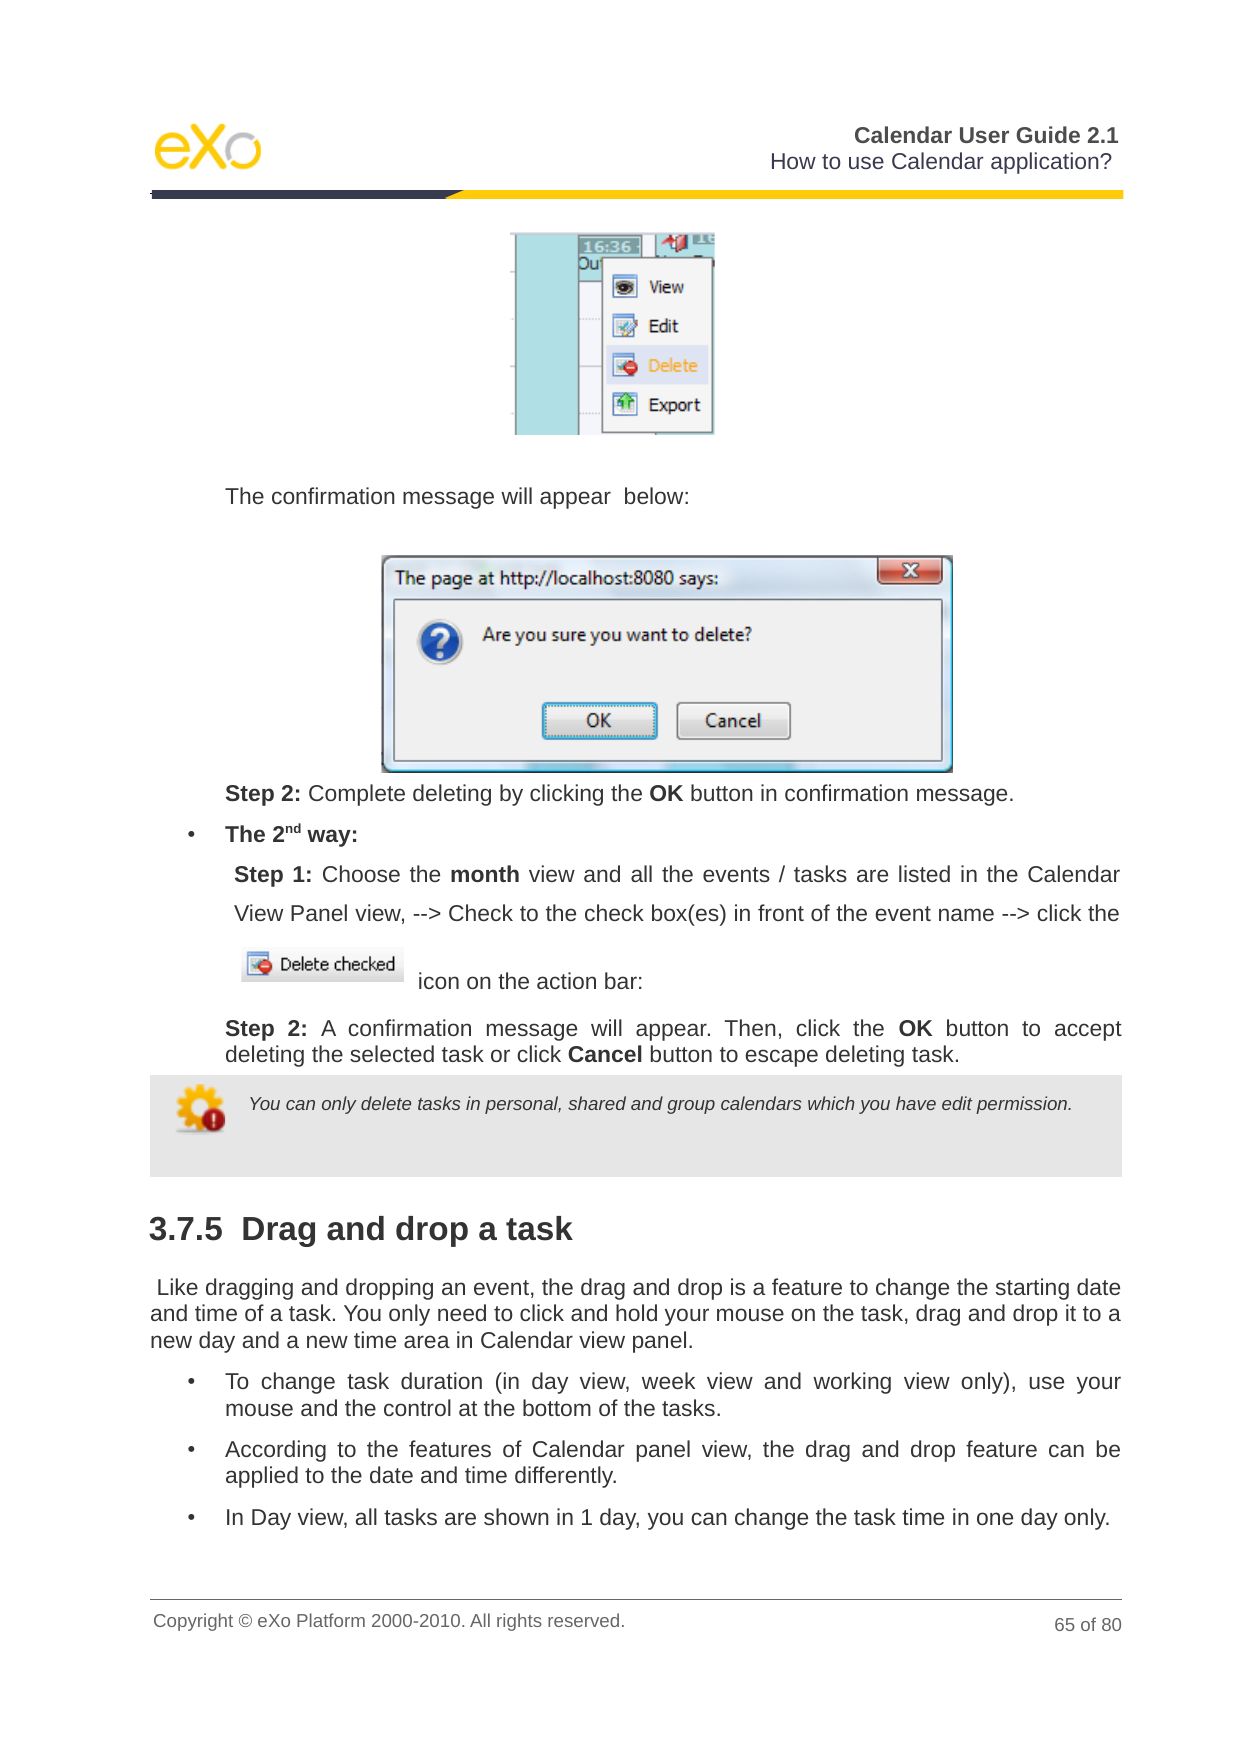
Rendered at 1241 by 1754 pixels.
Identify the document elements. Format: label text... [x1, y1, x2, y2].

list In Day view, all tasks are shown in 1 day, you can change the task time in one day only. [187, 1503, 1122, 1530]
picture [151, 190, 1124, 199]
text Like dragging and dropping an event, the drag and drop is a feature to change the starting date and time of a task. You only need to click and hold your mouse on the task, drag and drop it to a new day and a new time area in Calendar view panel. [150, 1274, 1122, 1353]
picture [241, 947, 404, 982]
picture [175, 1084, 226, 1135]
list Step 2: A confirmation message will appear. Then, click the OK button to accept deleting the selected task or click Cancel button to escape deleting task. [187, 1014, 1122, 1067]
picture [510, 232, 715, 435]
table_header [150, 1075, 242, 1177]
table_header You can only delete tasks in personal, shared and group calendars which you have edit permission. [242, 1075, 1122, 1177]
list Step 2: Complete deleting by clicking the OK button in confirmation message. [187, 773, 1122, 806]
list To change task duration (in day view, week view and working view only), use your mouse and the control at the bottom of the tasks. [187, 1368, 1122, 1421]
list Step 1: Choose the month view and all the events / tasks are listed in the Calendar View Panel view, --> Check to the check box(es) in front of the event name --> click the icon on the action bar: [196, 861, 1122, 994]
list According to the features of Calendar panel view, the drag and drop feature can be applied to the date and time differently. [187, 1436, 1122, 1488]
picture [381, 555, 953, 773]
subtitle Drag and drop a task [148, 1209, 1122, 1247]
list The confirmation message will appear below: [187, 483, 1122, 509]
picture [155, 123, 262, 170]
list The 2nd way: [187, 821, 1122, 848]
